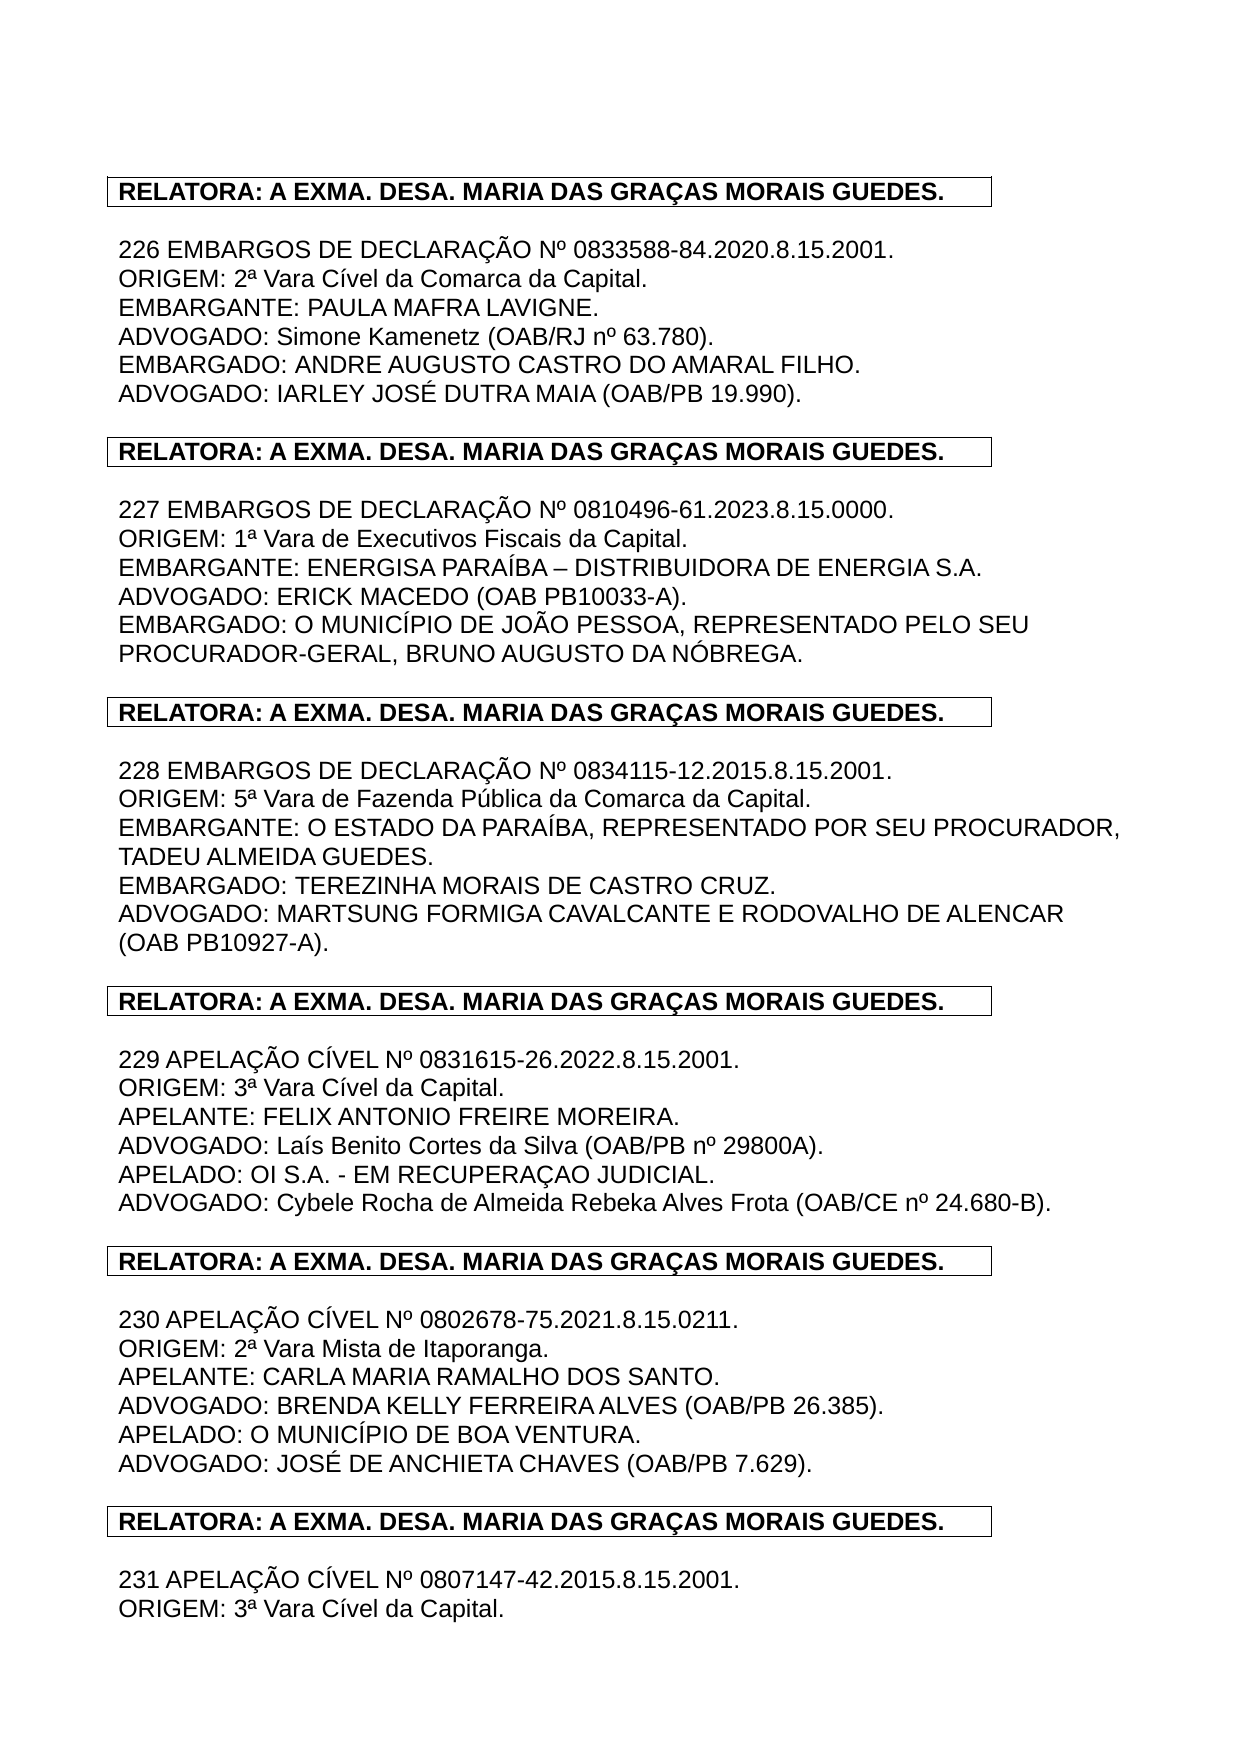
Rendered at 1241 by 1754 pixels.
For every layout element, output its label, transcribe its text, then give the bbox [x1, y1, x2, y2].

text ADVOGADO: JOSÉ DE ANCHIETA CHAVES (OAB/PB 7.629). [118, 1449, 1122, 1477]
text EMBARGADO: TEREZINHA MORAIS DE CASTRO CRUZ. [118, 871, 1122, 899]
text EMBARGADO: ANDRE AUGUSTO CASTRO DO AMARAL FILHO. [118, 350, 1122, 379]
table_header RELATORA: A EXMA. DESA. MARIA DAS GRAÇAS MORAIS GUEDES. [108, 1247, 991, 1275]
text ADVOGADO: BRENDA KELLY FERREIRA ALVES (OAB/PB 26.385). [118, 1391, 1122, 1420]
text ADVOGADO: IARLEY JOSÉ DUTRA MAIA (OAB/PB 19.990). [118, 379, 1122, 408]
text 231 APELAÇÃO CÍVEL Nº 0807147-42.2015.8.15.2001. [118, 1565, 1122, 1594]
table_header RELATORA: A EXMA. DESA. MARIA DAS GRAÇAS MORAIS GUEDES. [108, 178, 991, 206]
text ADVOGADO: Cybele Rocha de Almeida Rebeka Alves Frota (OAB/CE nº 24.680-B). [118, 1188, 1122, 1217]
text ORIGEM: 2ª Vara Mista de Itaporanga. [118, 1334, 1122, 1362]
table_header RELATORA: A EXMA. DESA. MARIA DAS GRAÇAS MORAIS GUEDES. [108, 438, 991, 466]
text 228 EMBARGOS DE DECLARAÇÃO Nº 0834115-12.2015.8.15.2001. [118, 756, 1122, 784]
text ORIGEM: 5ª Vara de Fazenda Pública da Comarca da Capital. [118, 784, 1122, 813]
text ORIGEM: 2ª Vara Cível da Comarca da Capital. [118, 264, 1122, 293]
text EMBARGANTE: PAULA MAFRA LAVIGNE. [118, 293, 1122, 322]
table_header RELATORA: A EXMA. DESA. MARIA DAS GRAÇAS MORAIS GUEDES. [108, 987, 991, 1015]
text EMBARGANTE: O ESTADO DA PARAÍBA, REPRESENTADO POR SEU PROCURADOR, TADEU ALMEIDA GUEDES. [118, 813, 1122, 871]
text 227 EMBARGOS DE DECLARAÇÃO Nº 0810496-61.2023.8.15.0000. [118, 496, 1122, 524]
text APELADO: OI S.A. - EM RECUPERAÇAO JUDICIAL. [118, 1160, 1122, 1188]
text EMBARGADO: O MUNICÍPIO DE JOÃO PESSOA, REPRESENTADO PELO SEU PROCURADOR-GERAL, BRUNO AUGUSTO DA NÓBREGA. [118, 611, 1122, 668]
text ORIGEM: 3ª Vara Cível da Capital. [118, 1073, 1122, 1102]
text ADVOGADO: Simone Kamenetz (OAB/RJ nº 63.780). [118, 322, 1122, 350]
text APELANTE: FELIX ANTONIO FREIRE MOREIRA. [118, 1102, 1122, 1131]
text ADVOGADO: MARTSUNG FORMIGA CAVALCANTE E RODOVALHO DE ALENCAR (OAB PB10927-A). [118, 899, 1122, 957]
text APELADO: O MUNICÍPIO DE BOA VENTURA. [118, 1420, 1122, 1449]
text ORIGEM: 1ª Vara de Executivos Fiscais da Capital. [118, 524, 1122, 553]
table_header RELATORA: A EXMA. DESA. MARIA DAS GRAÇAS MORAIS GUEDES. [108, 698, 991, 726]
text 229 APELAÇÃO CÍVEL Nº 0831615-26.2022.8.15.2001. [118, 1045, 1122, 1073]
text 230 APELAÇÃO CÍVEL Nº 0802678-75.2021.8.15.0211. [118, 1305, 1122, 1334]
text ADVOGADO: Laís Benito Cortes da Silva (OAB/PB nº 29800A). [118, 1131, 1122, 1160]
text ORIGEM: 3ª Vara Cível da Capital. [118, 1594, 1122, 1623]
text 226 EMBARGOS DE DECLARAÇÃO Nº 0833588-84.2020.8.15.2001. [118, 235, 1122, 264]
text EMBARGANTE: ENERGISA PARAÍBA – DISTRIBUIDORA DE ENERGIA S.A. [118, 553, 1122, 582]
text ADVOGADO: ERICK MACEDO (OAB PB10033-A). [118, 582, 1122, 611]
text APELANTE: CARLA MARIA RAMALHO DOS SANTO. [118, 1362, 1122, 1391]
table_header RELATORA: A EXMA. DESA. MARIA DAS GRAÇAS MORAIS GUEDES. [108, 1507, 991, 1536]
